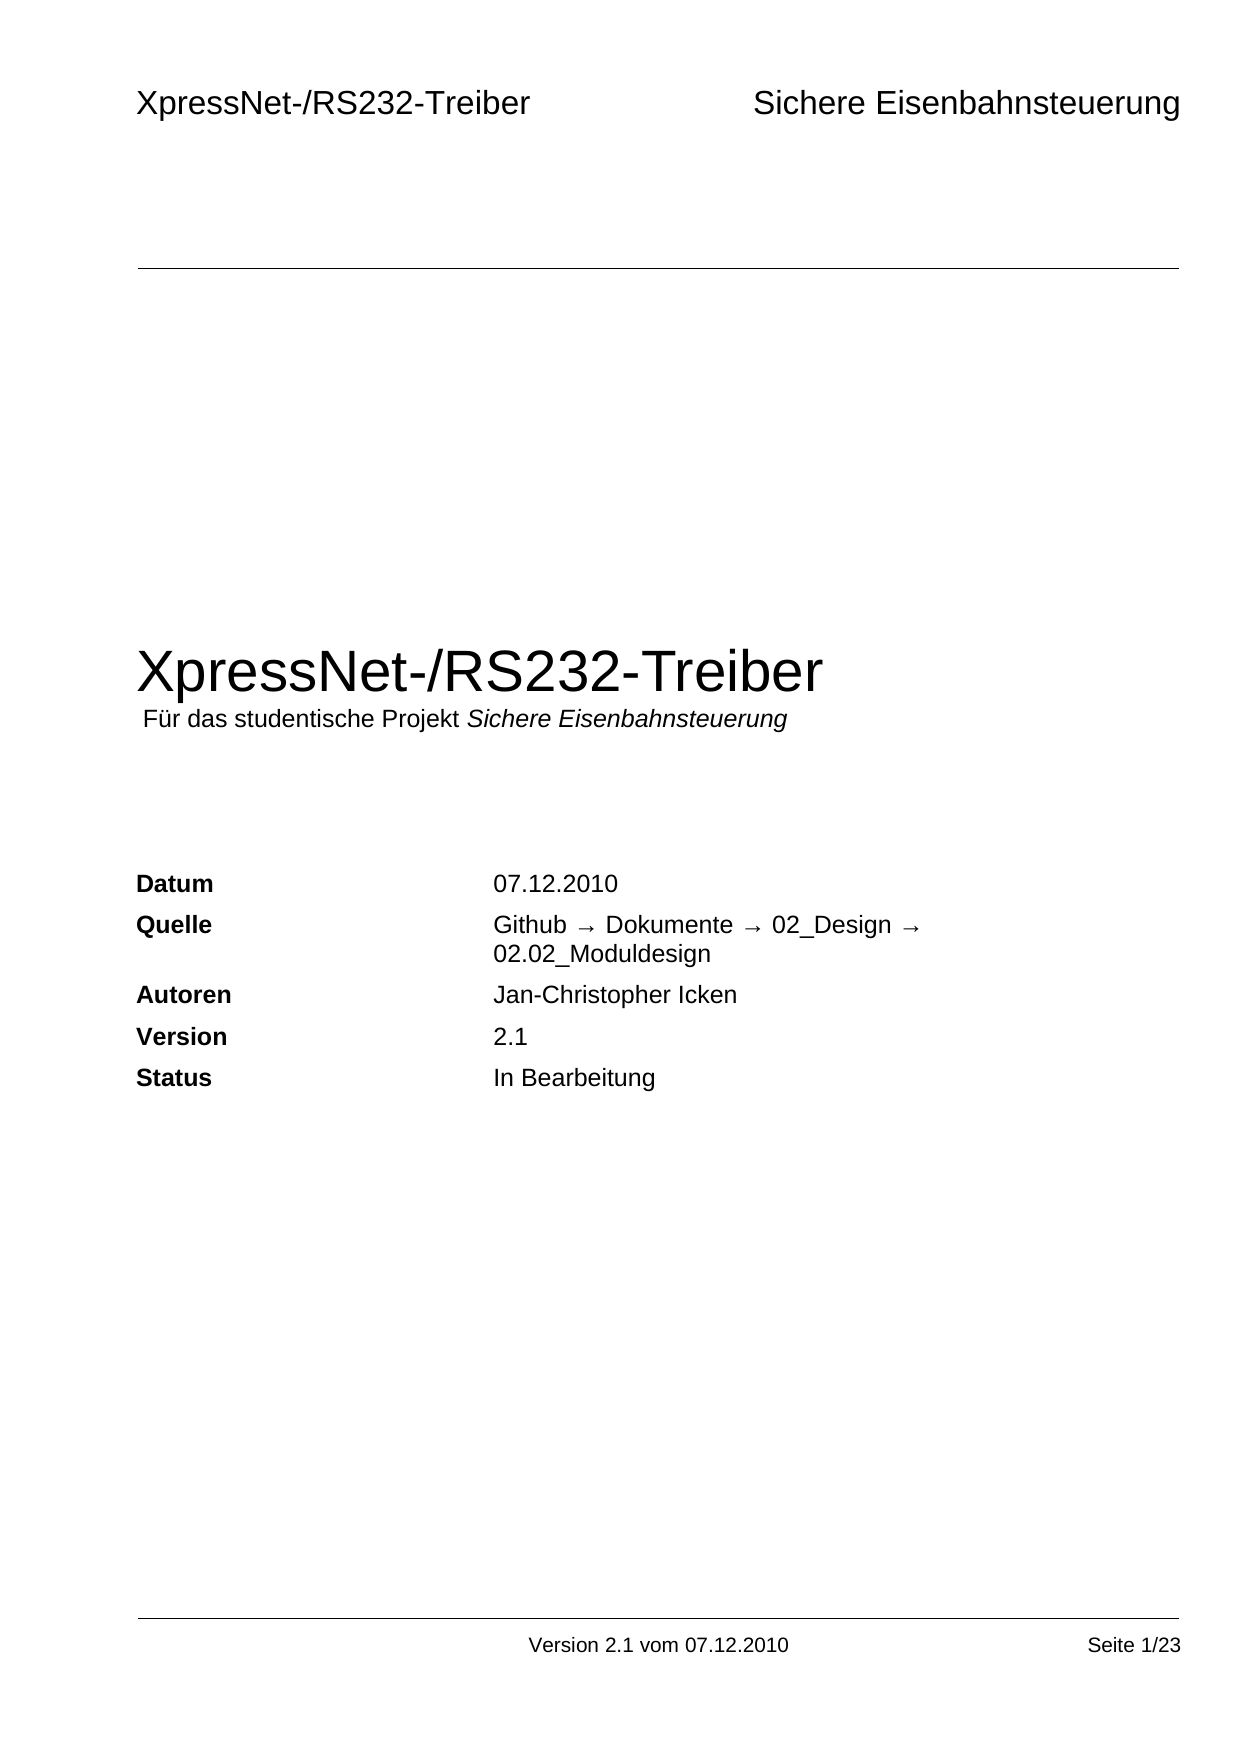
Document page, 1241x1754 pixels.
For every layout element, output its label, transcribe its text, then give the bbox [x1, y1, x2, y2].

text Für das studentische Projekt Sichere Eisenbahnsteuerung [136, 704, 1181, 733]
text Status In Bearbeitung [136, 1063, 1181, 1092]
text Autoren Jan-Christopher Icken [136, 980, 1181, 1009]
title XpressNet-/RS232-Treiber [136, 637, 1181, 704]
text Quelle Github → Dokumente → 02_Design → 02.02_Moduldesign [136, 910, 1181, 968]
text Version 2.1 [136, 1022, 1181, 1050]
text Datum 07.12.2010 [136, 869, 1181, 898]
